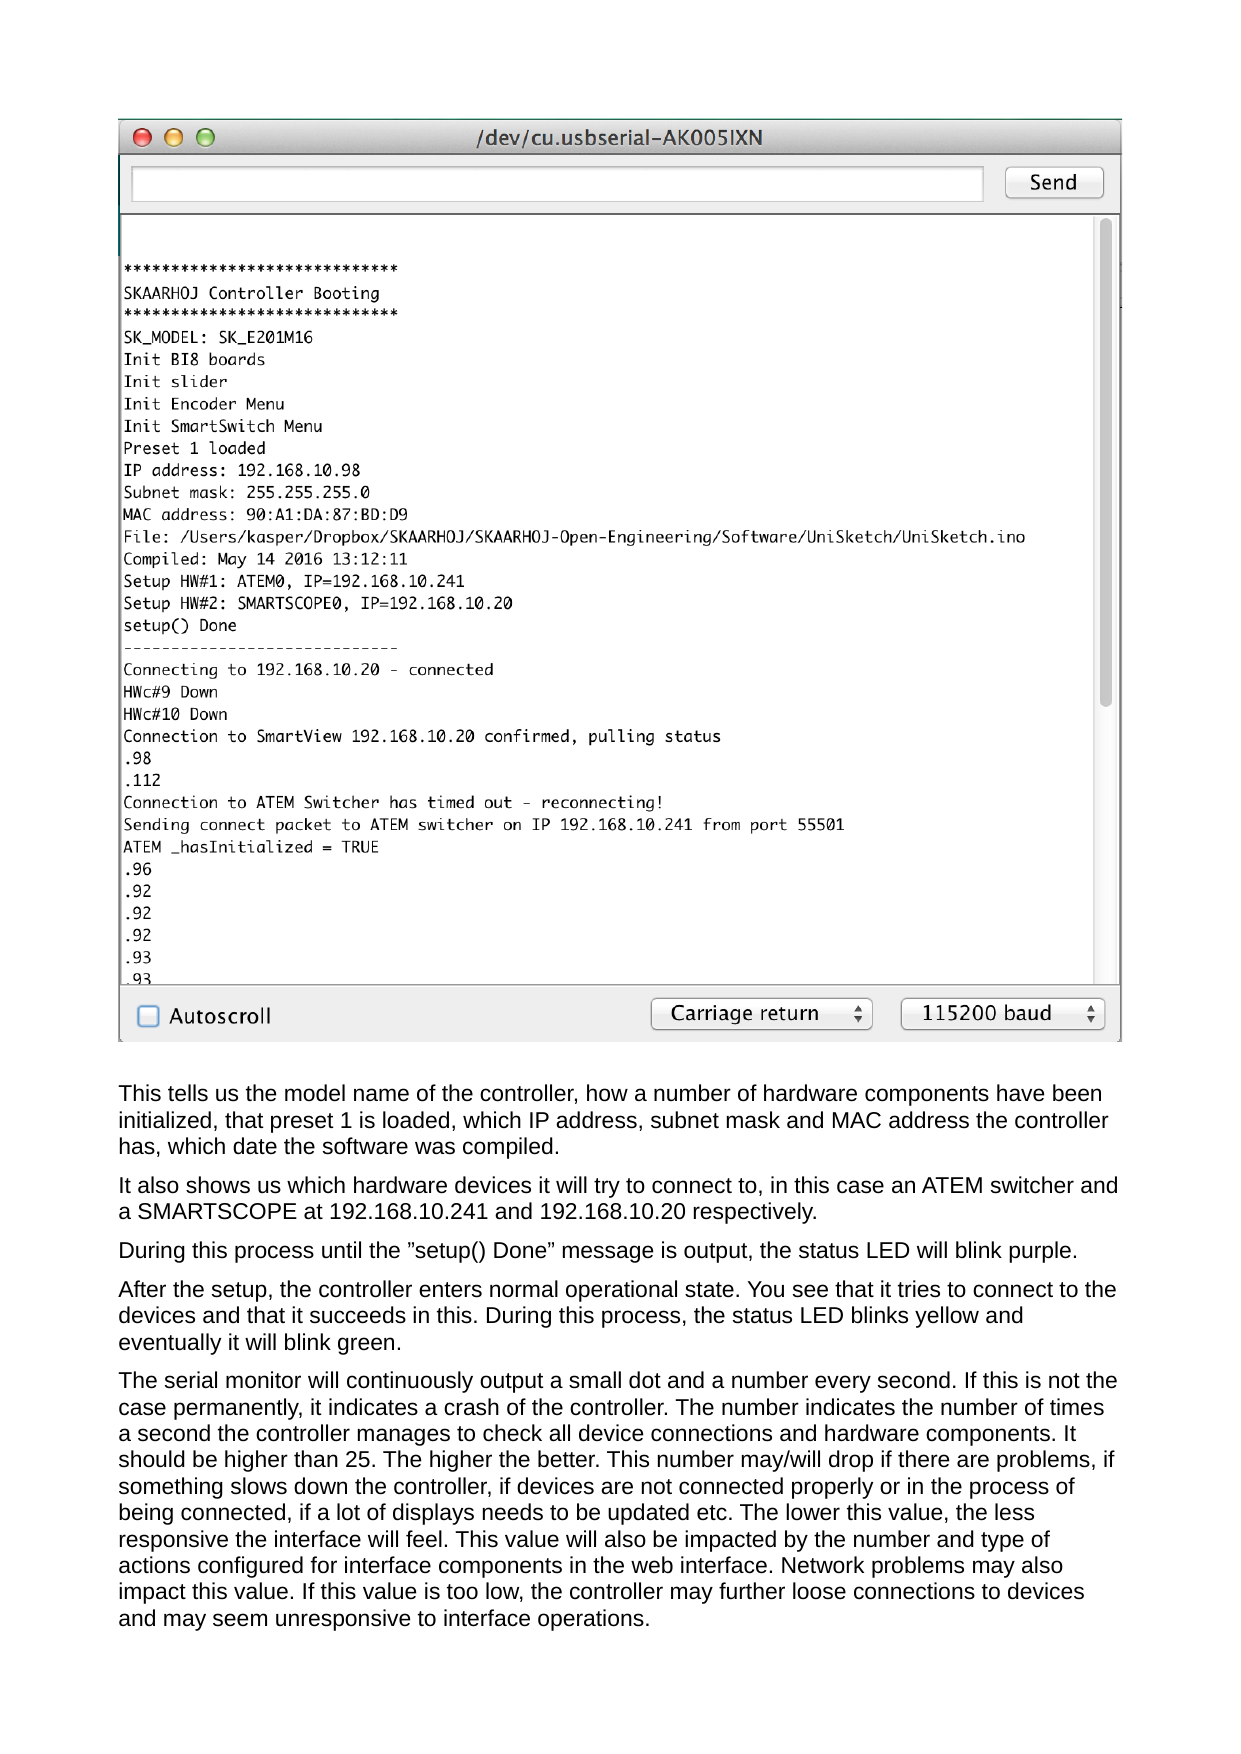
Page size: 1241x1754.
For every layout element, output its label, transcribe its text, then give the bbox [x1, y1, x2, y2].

picture [118, 118, 1123, 1042]
text During this process until the ”setup() Done” message is output, the status LED will blink purple. [118, 1237, 1122, 1263]
text It also shows us which hardware devices it will try to connect to, in this case an ATEM switcher and a SMARTSCOPE at 192.168.10.241 and 192.168.10.20 respectively. [118, 1172, 1122, 1224]
text After the setup, the controller enters normal operational state. You see that it tries to connect to the devices and that it succeeds in this. During this process, the status LED blinks yellow and eventually it will blink green. [118, 1276, 1122, 1355]
text This tells us the model name of the controller, how a number of hardware components have been initialized, that preset 1 is loaded, which IP address, subnet mask and MAC address the controller has, which date the software was compiled. [118, 1080, 1122, 1159]
text The serial monitor will continuously output a small dot and a number every second. If this is not the case permanently, it indicates a crash of the controller. The number indicates the number of times a second the controller manages to check all device connections and hardware components. It should be higher than 25. The higher the better. This number may/will drop if there are problems, if something slows down the controller, if devices are not connected properly or in the process of being connected, if a lot of displays needs to be updated etc. The lower this value, the less responsive the interface will feel. This value will also be impacted by the number and type of actions configured for interface components in the web interface. Network problems may also impact this value. If this value is too low, the controller may further loose connections to devices and may seem unresponsive to interface operations. [118, 1367, 1122, 1631]
